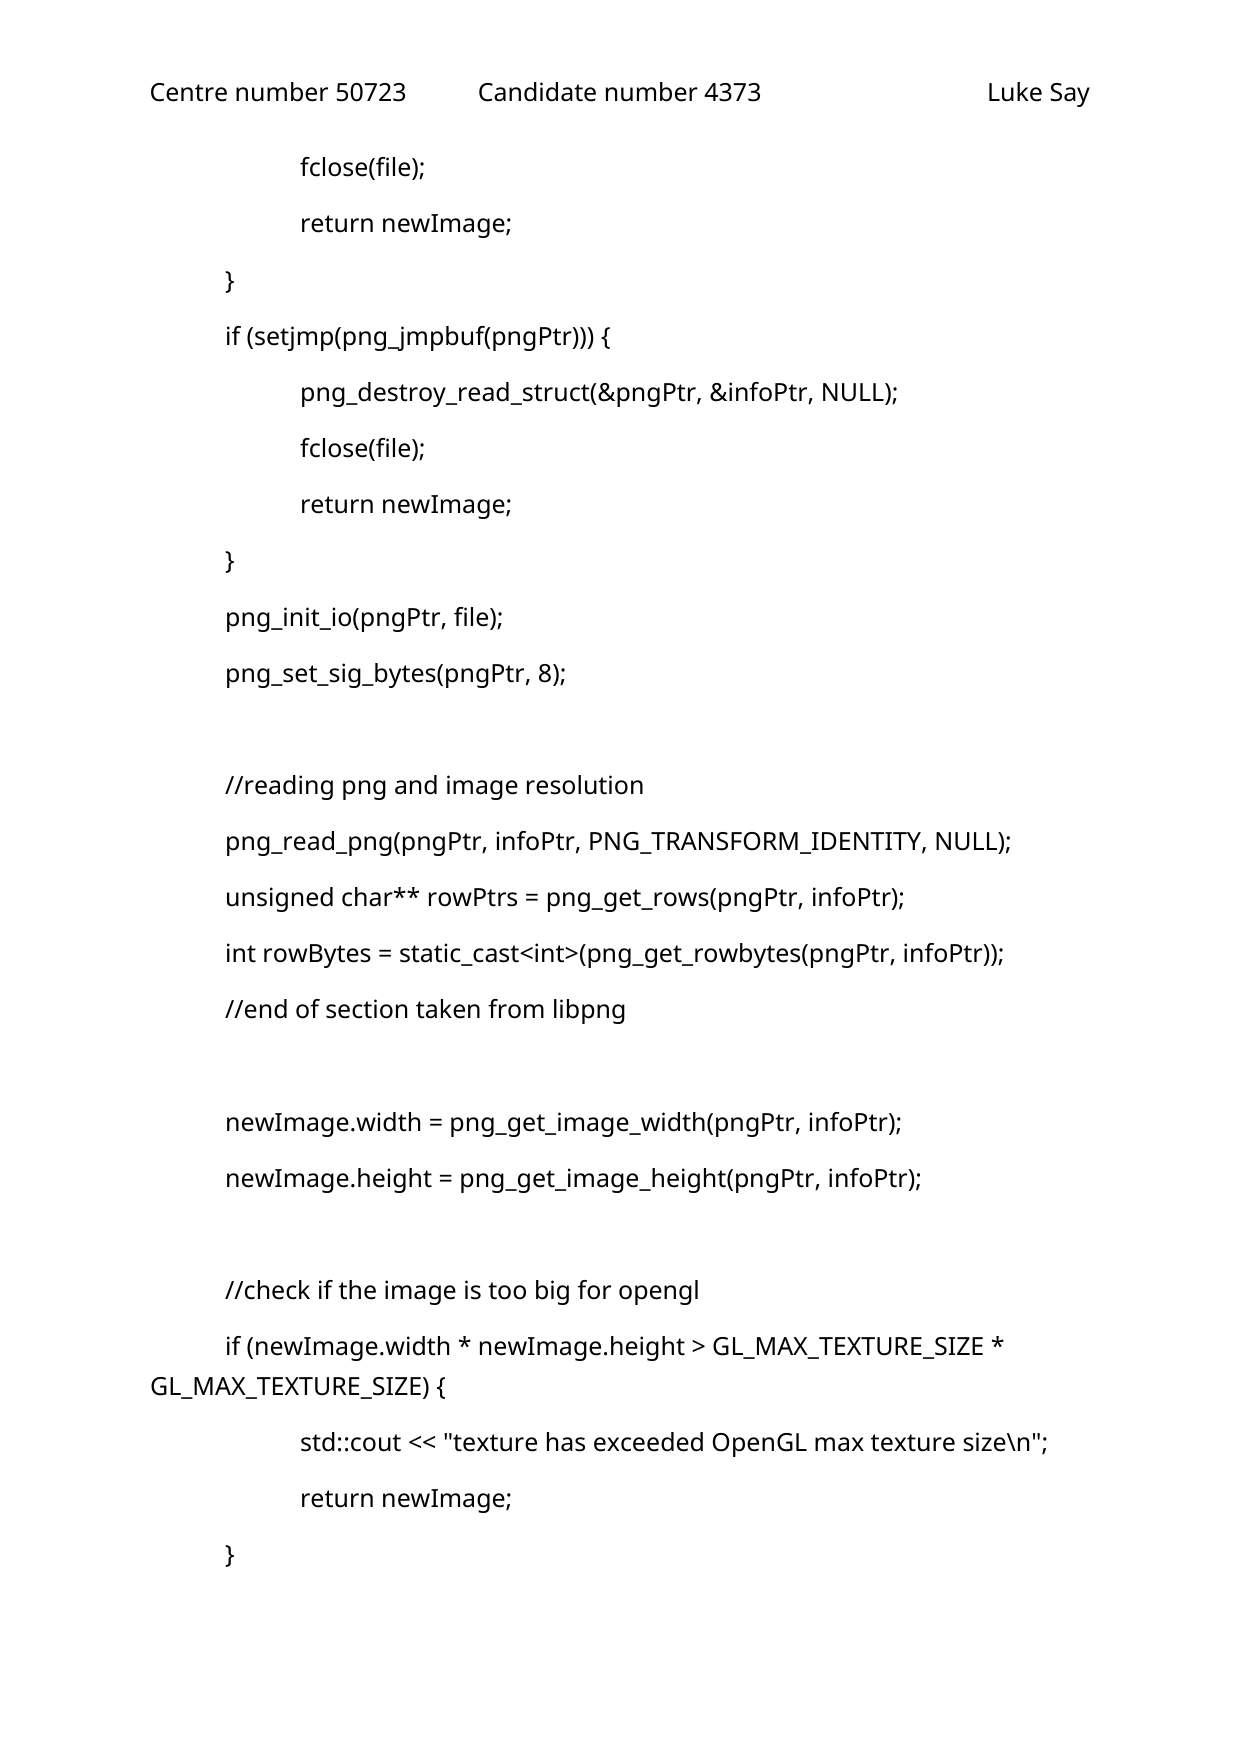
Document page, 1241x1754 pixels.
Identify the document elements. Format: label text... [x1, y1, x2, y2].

text int rowBytes = static_cast<int>(png_get_rowbytes(pngPtr, infoPtr)); [150, 936, 1090, 970]
text if (setjmp(png_jmpbuf(pngPtr))) { [150, 318, 1090, 352]
text std::cout << "texture has exceeded OpenGL max texture size\n"; [150, 1425, 1090, 1459]
text unsigned char** rowPtrs = png_get_rows(pngPtr, infoPtr); [150, 880, 1090, 914]
text //end of section taken from libpng [150, 992, 1090, 1026]
text //check if the image is too big for opengl [150, 1273, 1090, 1307]
text return newImage; [150, 1481, 1090, 1515]
text newImage.width = png_get_image_width(pngPtr, infoPtr); [150, 1104, 1090, 1138]
text newImage.height = png_get_image_height(pngPtr, infoPtr); [150, 1161, 1090, 1195]
text //reading png and image resolution [150, 768, 1090, 802]
text } [150, 543, 1090, 577]
text fclose(file); [150, 150, 1090, 184]
text fclose(file); [150, 431, 1090, 465]
text return newImage; [150, 206, 1090, 240]
text png_init_io(pngPtr, file); [150, 599, 1090, 633]
text if (newImage.width * newImage.height > GL_MAX_TEXTURE_SIZE * GL_MAX_TEXTURE_SIZE) { [150, 1329, 1090, 1403]
text png_read_png(pngPtr, infoPtr, PNG_TRANSFORM_IDENTITY, NULL); [150, 824, 1090, 858]
text } [150, 262, 1090, 296]
text png_destroy_read_struct(&pngPtr, &infoPtr, NULL); [150, 374, 1090, 409]
text } [150, 1537, 1090, 1571]
text png_set_sig_bytes(pngPtr, 8); [150, 655, 1090, 689]
text return newImage; [150, 487, 1090, 521]
